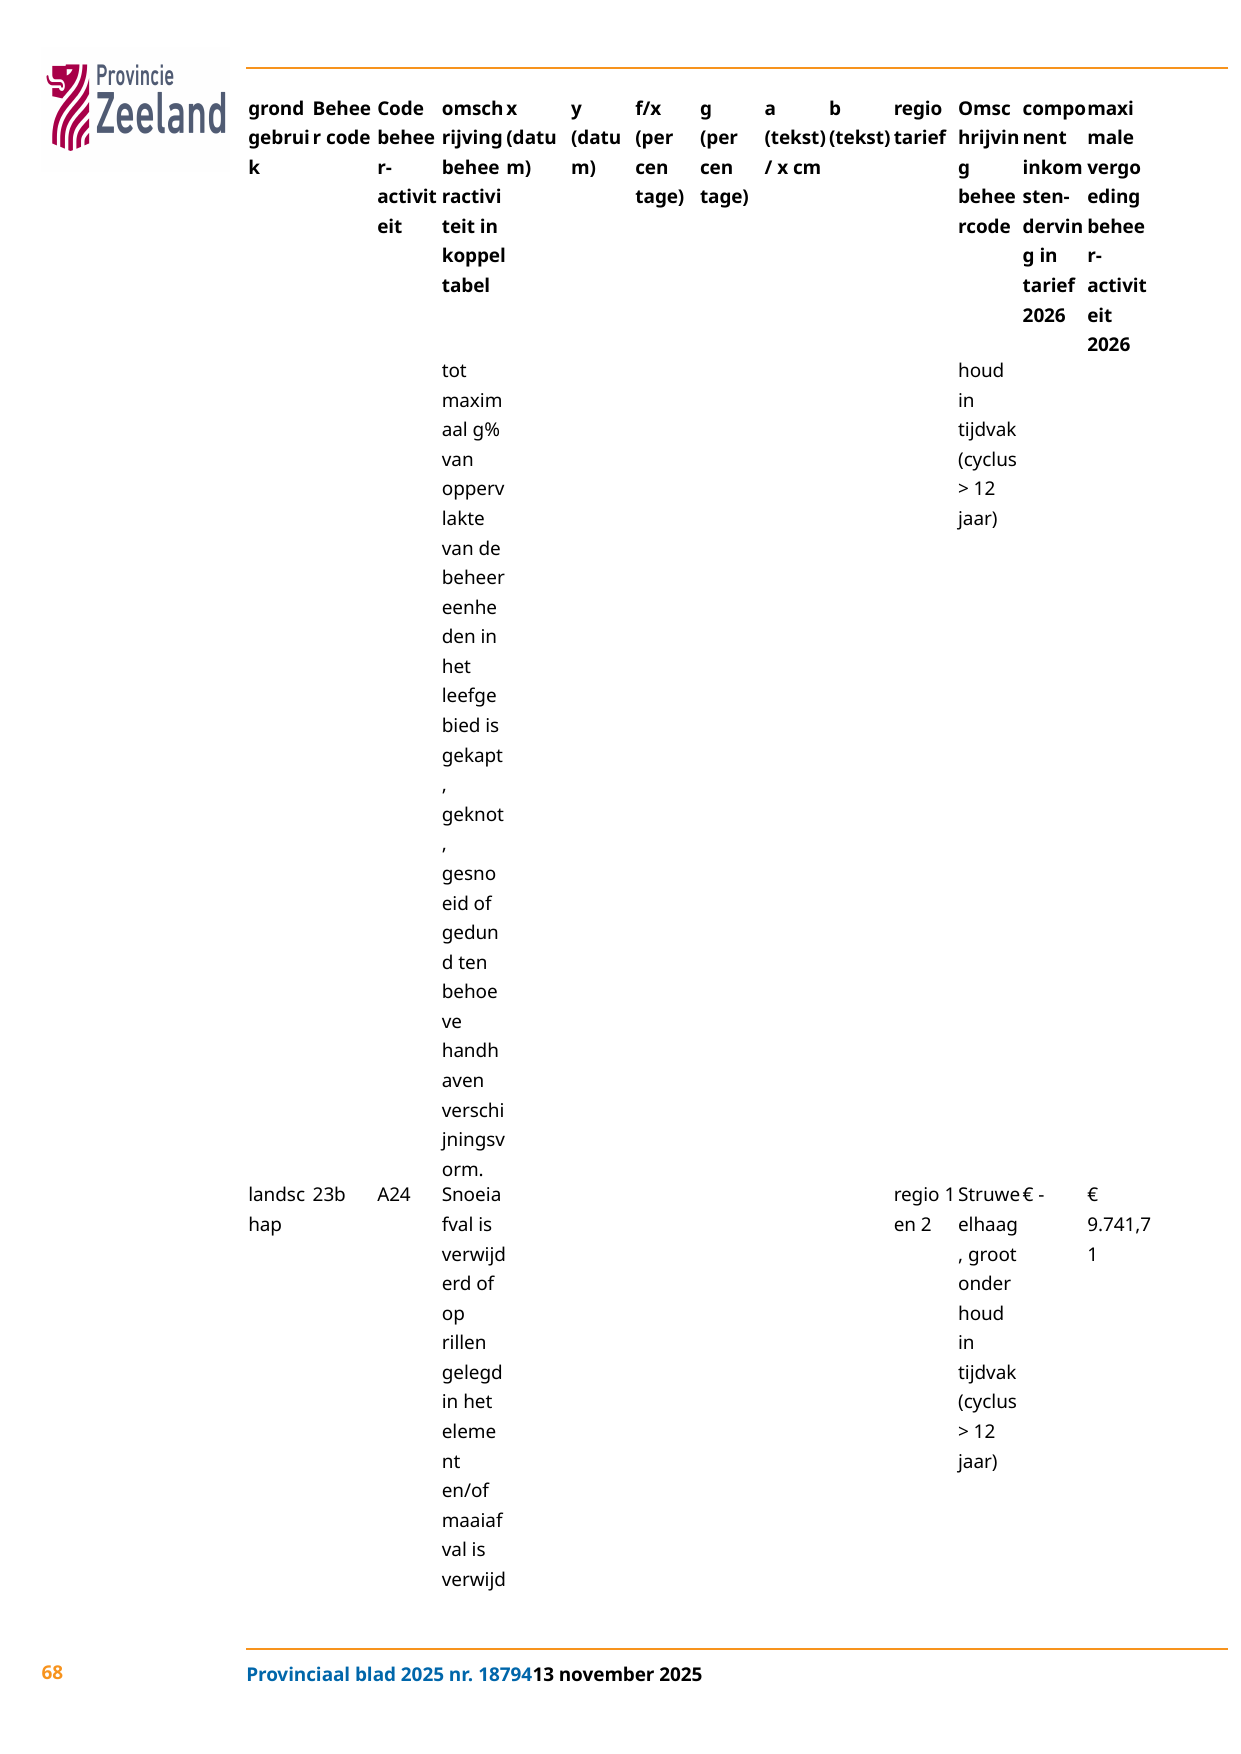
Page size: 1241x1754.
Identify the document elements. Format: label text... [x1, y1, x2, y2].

picture [41, 47, 231, 172]
table_header g (per cen tage) [700, 95, 764, 357]
table_cell [506, 1182, 571, 1592]
table_cell [700, 1182, 764, 1592]
table_cell [764, 357, 829, 1182]
table_cell [700, 357, 764, 1182]
table_cell Struweelhaag, groot onderhoud in tijdvak (cyclus > 12 jaar) [958, 1182, 1022, 1592]
table_header regio tarief [894, 95, 958, 357]
table_header a (tekst) / x cm [764, 95, 829, 357]
table_header y (datum) [571, 95, 635, 357]
table_header omschrijving beheeractiviteit in koppeltabel [442, 95, 506, 357]
table_cell [635, 1182, 700, 1592]
table_cell Snoeiafval is verwijderd of op rillen gelegd in het element en/of maaiafval is verwijd [442, 1182, 506, 1592]
table_cell [1023, 357, 1087, 1182]
table_header b (tekst) [829, 95, 893, 357]
table_header component inkomsten-derving in tarief 2026 [1023, 95, 1087, 357]
table_header grond gebruik [248, 95, 312, 357]
table_cell houd in tijdvak (cyclus > 12 jaar) [958, 357, 1022, 1182]
table_cell [894, 357, 958, 1182]
table_header maximale vergoeding beheer-activiteit 2026 [1087, 95, 1152, 357]
table_cell regio 1 en 2 [894, 1182, 958, 1592]
table_cell A24 [377, 1182, 442, 1592]
table_header x (datum) [506, 95, 571, 357]
table_header Code beheer-activiteit [377, 95, 442, 357]
table_cell landschap [248, 1182, 312, 1592]
table_cell [764, 1182, 829, 1592]
table_header f/x (per cen tage) [635, 95, 700, 357]
table_cell [313, 357, 377, 1182]
table_cell tot maximaal g% van oppervlakte van de beheereenheden in het leefgebied is gekapt, geknot, gesnoeid of gedund ten behoeve handhaven verschijningsvorm. [442, 357, 506, 1182]
table_cell [506, 357, 571, 1182]
table_header Beheer code [313, 95, 377, 357]
table_cell [571, 1182, 635, 1592]
table_cell € - [1023, 1182, 1087, 1592]
table_header Omschrijving beheercode [958, 95, 1022, 357]
table_cell [248, 357, 312, 1182]
table_cell € 9.741,71 [1087, 1182, 1152, 1592]
table_cell [829, 357, 893, 1182]
table_cell [635, 357, 700, 1182]
table_cell [377, 357, 442, 1182]
table_cell 23b [313, 1182, 377, 1592]
table_cell [829, 1182, 893, 1592]
table_cell [1087, 357, 1152, 1182]
table_cell [571, 357, 635, 1182]
